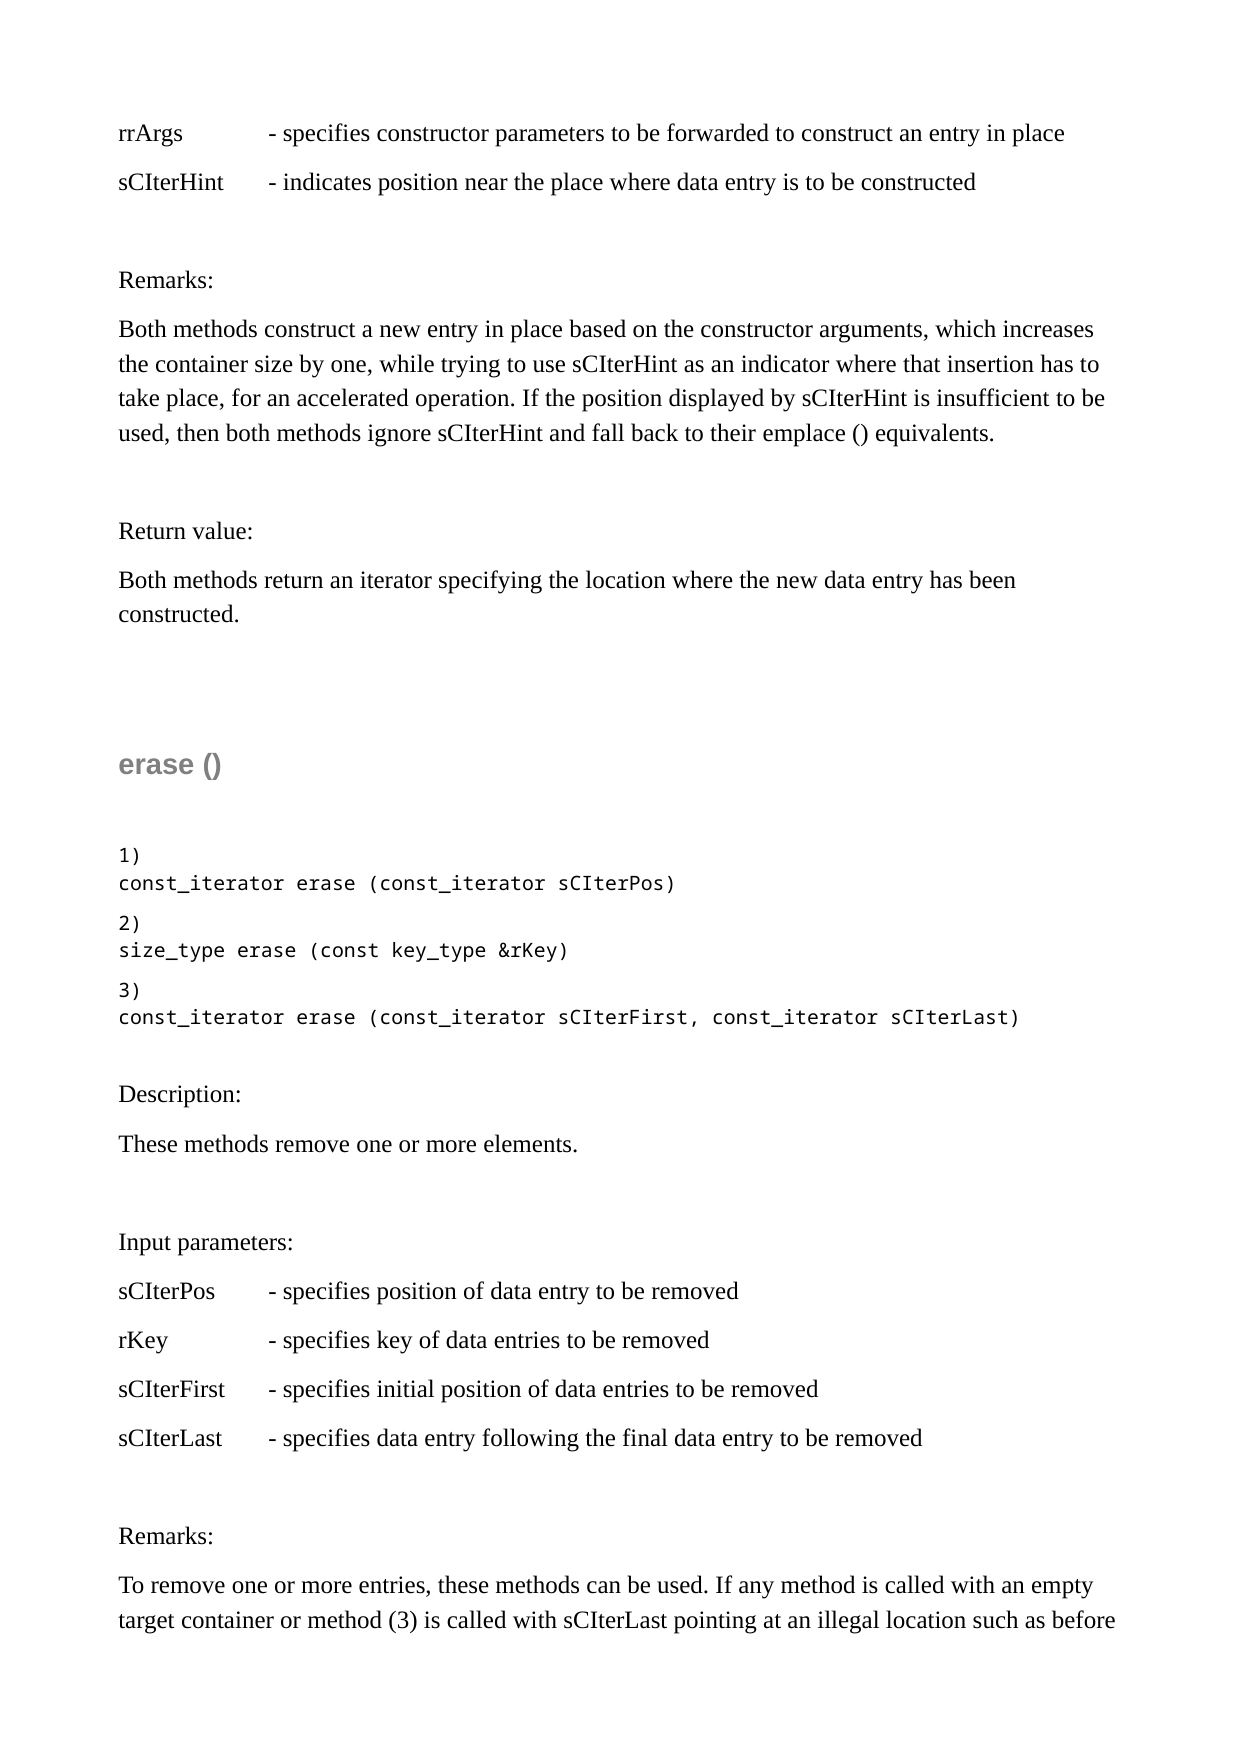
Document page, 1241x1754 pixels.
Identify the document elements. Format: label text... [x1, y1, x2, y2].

text Both methods return an iterator specifying the location where the new data entry has been constructed. [118, 565, 1122, 628]
text Remarks: [118, 1521, 1122, 1550]
text rKey - specifies key of data entries to be removed [118, 1325, 1122, 1354]
text 1) [118, 842, 1122, 869]
text sCIterLast - specifies data entry following the final data entry to be removed [118, 1423, 1122, 1452]
text Return value: [118, 516, 1122, 545]
text const_iterator erase (const_iterator sCIterPos) [118, 869, 1122, 896]
text These methods remove one or more elements. [118, 1129, 1122, 1157]
text const_iterator erase (const_iterator sCIterFirst, const_iterator sCIterLast) [118, 1003, 1122, 1031]
text Remarks: [118, 265, 1122, 294]
text 2) [118, 909, 1122, 936]
text Description: [118, 1079, 1122, 1108]
text Both methods construct a new entry in place based on the constructor arguments, which increases the container size by one, while trying to use sCIterHint as an indicator where that insertion has to take place, for an accelerated operation. If the position displayed by sCIterHint is insufficient to be used, then both methods ignore sCIterHint and fall back to their emplace () equivalents. [118, 314, 1122, 447]
text sCIterHint - indicates position near the place where data entry is to be constructed [118, 167, 1122, 196]
text Input parameters: [118, 1227, 1122, 1256]
subtitle erase () [118, 747, 1122, 780]
text sCIterFirst - specifies initial position of data entries to be removed [118, 1374, 1122, 1403]
text 3) [118, 977, 1122, 1003]
text To remove one or more entries, these methods can be used. If any method is called with an empty target container or method (3) is called with sCIterLast pointing at an illegal location such as before [118, 1570, 1122, 1633]
text size_type erase (const key_type &rKey) [118, 936, 1122, 963]
text rrArgs - specifies constructor parameters to be forwarded to construct an entry in place [118, 118, 1122, 147]
text sCIterPos - specifies position of data entry to be removed [118, 1276, 1122, 1304]
